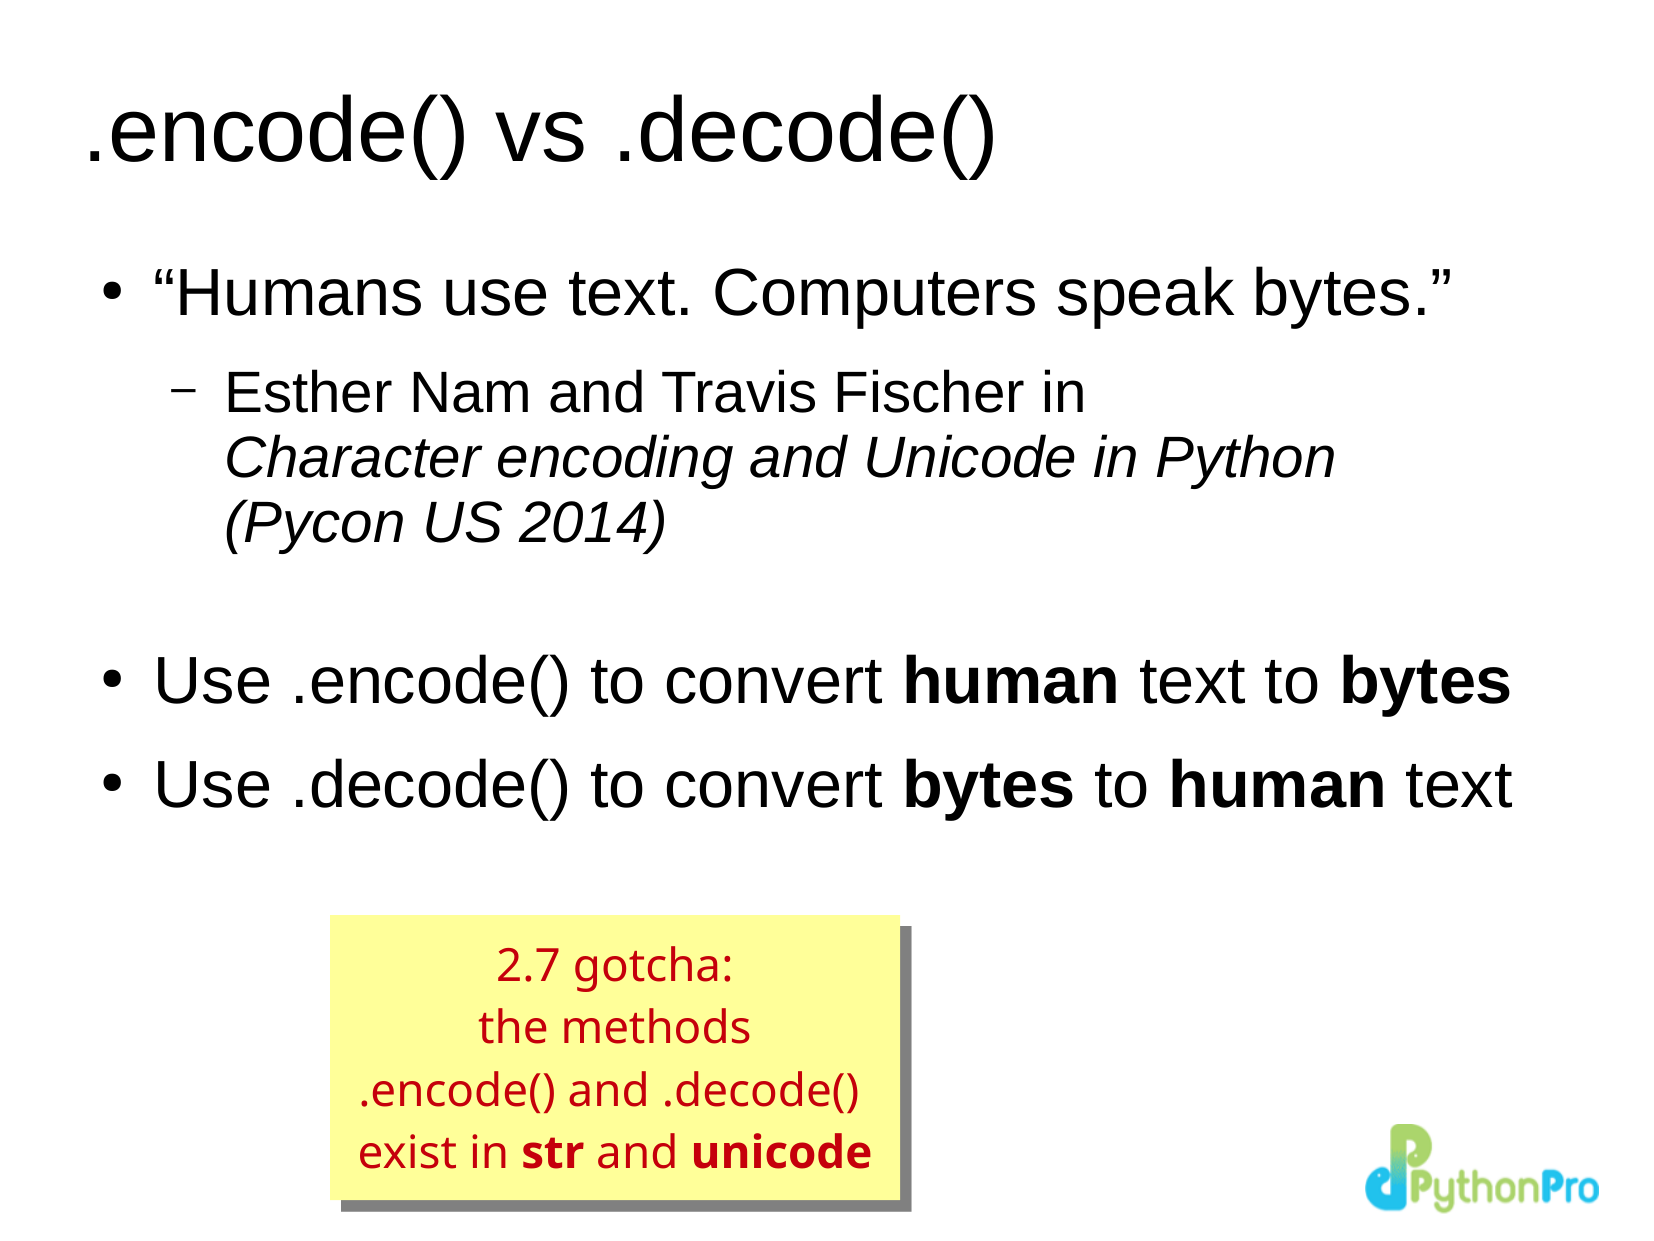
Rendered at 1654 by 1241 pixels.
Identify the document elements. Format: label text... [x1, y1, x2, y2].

picture [1365, 1124, 1599, 1214]
text_box 2.7 gotcha: the methods .encode() and .decode() exist in str and unicode [330, 915, 901, 1201]
title .encode() vs .decode() [82, 49, 1571, 211]
list “Humans use text. Computers speak bytes.” Esther Nam and Travis Fischer in Character encoding and Unicode in Python (Pycon US 2014) Use .encode() to convert human text to bytes Use .decode() to convert bytes to human text [82, 255, 1571, 1130]
